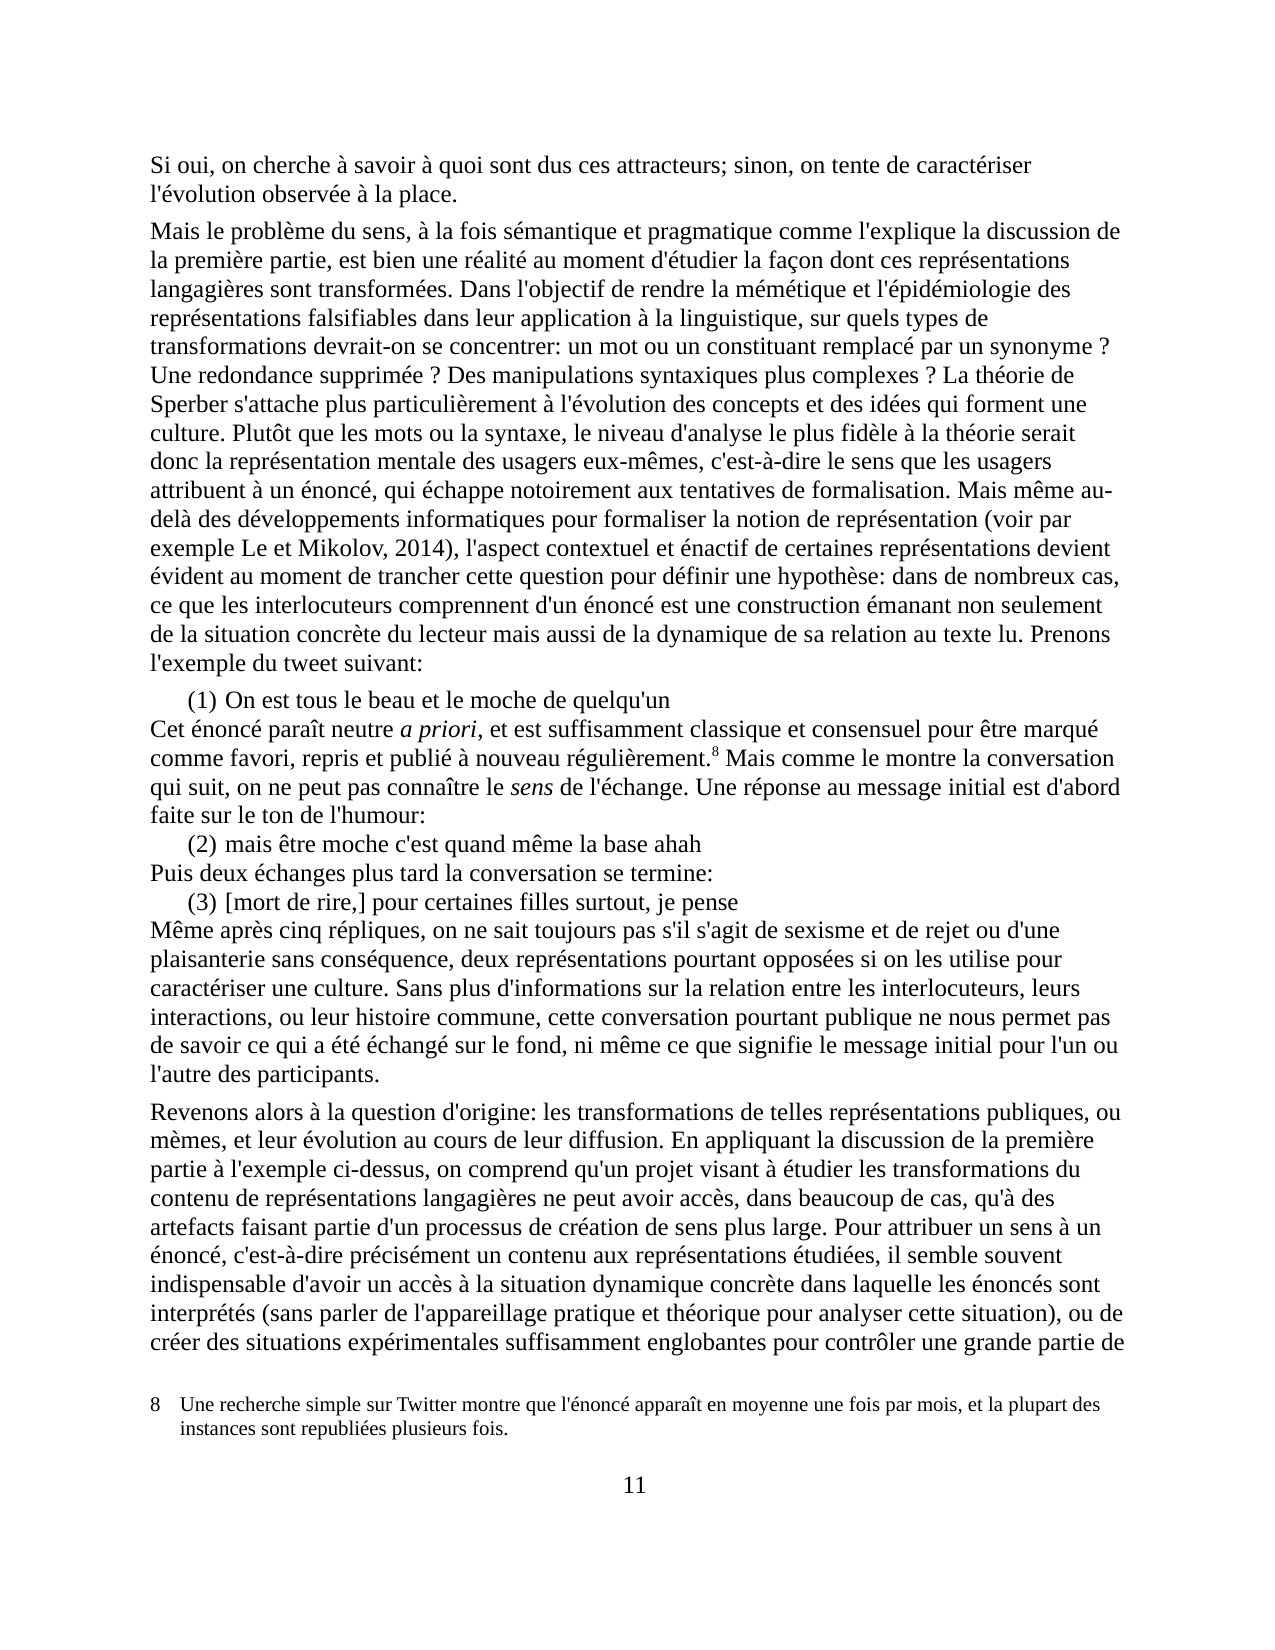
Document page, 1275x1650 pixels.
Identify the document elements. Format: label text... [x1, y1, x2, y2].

list On est tous le beau et le moche de quelqu'un [187, 685, 1125, 714]
text Une recherche simple sur Twitter montre que l'énoncé apparaît en moyenne une fois par mois, et la plupart des instances sont republiées plusieurs fois. [150, 1392, 1125, 1440]
text Puis deux échanges plus tard la conversation se termine: [150, 858, 1125, 887]
text Mais le problème du sens, à la fois sémantique et pragmatique comme l'explique la discussion de la première partie, est bien une réalité au moment d'étudier la façon dont ces représentations langagières sont transformées. Dans l'objectif de rendre la mémétique et l'épidémiologie des représentations falsifiables dans leur application à la linguistique, sur quels types de transformations devrait-on se concentrer: un mot ou un constituant remplacé par un synonyme ? Une redondance supprimée ? Des manipulations syntaxiques plus complexes ? La théorie de Sperber s'attache plus particulièrement à l'évolution des concepts et des idées qui forment une culture. Plutôt que les mots ou la syntaxe, le niveau d'analyse le plus fidèle à la théorie serait donc la représentation mentale des usagers eux-mêmes, c'est-à-dire le sens que les usagers attribuent à un énoncé, qui échappe notoirement aux tentatives de formalisation. Mais même au-delà des développements informatiques pour formaliser la notion de représentation (voir par exemple Le et Mikolov, 2014), l'aspect contextuel et énactif de certaines représentations devient évident au moment de trancher cette question pour définir une hypothèse: dans de nombreux cas, ce que les interlocuteurs comprennent d'un énoncé est une construction émanant non seulement de la situation concrète du lecteur mais aussi de la dynamique de sa relation au texte lu. Prenons l'exemple du tweet suivant: [150, 216, 1125, 676]
text Revenons alors à la question d'origine: les transformations de telles représentations publiques, ou mèmes, et leur évolution au cours de leur diffusion. En appliquant la discussion de la première partie à l'exemple ci-dessus, on comprend qu'un projet visant à étudier les transformations du contenu de représentations langagières ne peut avoir accès, dans beaucoup de cas, qu'à des artefacts faisant partie d'un processus de création de sens plus large. Pour attribuer un sens à un énoncé, c'est-à-dire précisément un contenu aux représentations étudiées, il semble souvent indispensable d'avoir un accès à la situation dynamique concrète dans laquelle les énoncés sont interprétés (sans parler de l'appareillage pratique et théorique pour analyser cette situation), ou de créer des situations expérimentales suffisamment englobantes pour contrôler une grande partie de [150, 1097, 1125, 1356]
list [mort de rire,] pour certaines filles surtout, je pense [187, 887, 1125, 915]
text Cet énoncé paraît neutre a priori, et est suffisamment classique et consensuel pour être marqué comme favori, repris et publié à nouveau régulièrement. Mais comme le montre la conversation qui suit, on ne peut pas connaître le sens de l'échange. Une réponse au message initial est d'abord faite sur le ton de l'humour: [150, 714, 1125, 829]
list mais être moche c'est quand même la base ahah [187, 829, 1125, 858]
text Même après cinq répliques, on ne sait toujours pas s'il s'agit de sexisme et de rejet ou d'une plaisanterie sans conséquence, deux représentations pourtant opposées si on les utilise pour caractériser une culture. Sans plus d'informations sur la relation entre les interlocuteurs, leurs interactions, ou leur histoire commune, cette conversation pourtant publique ne nous permet pas de savoir ce qui a été échangé sur le fond, ni même ce que signifie le message initial pour l'un ou l'autre des participants. [150, 915, 1125, 1088]
text Si oui, on cherche à savoir à quoi sont dus ces attracteurs; sinon, on tente de caractériser l'évolution observée à la place. [150, 150, 1125, 207]
